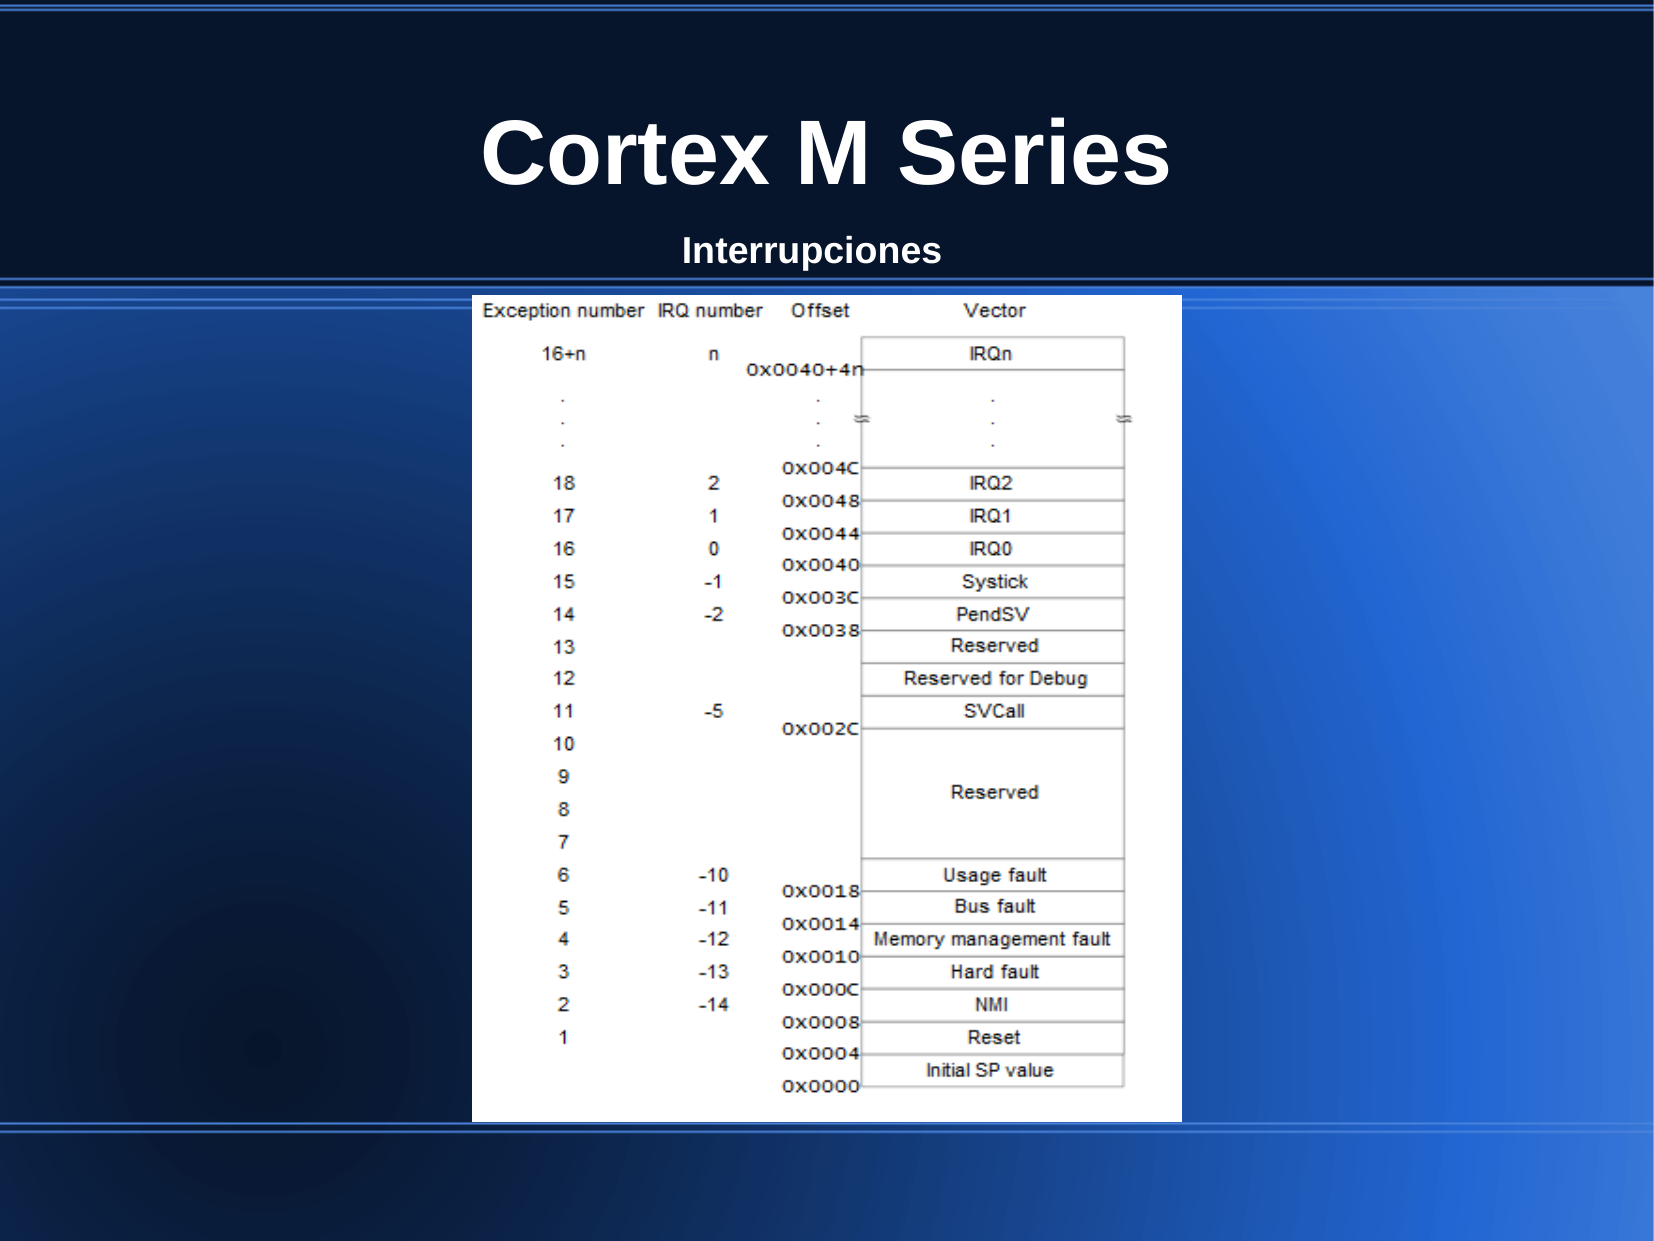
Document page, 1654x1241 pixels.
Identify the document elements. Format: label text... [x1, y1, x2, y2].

title Cortex M Series [82, 49, 1571, 257]
title Interrupciones [620, 206, 1004, 296]
picture [0, 0, 1654, 1241]
